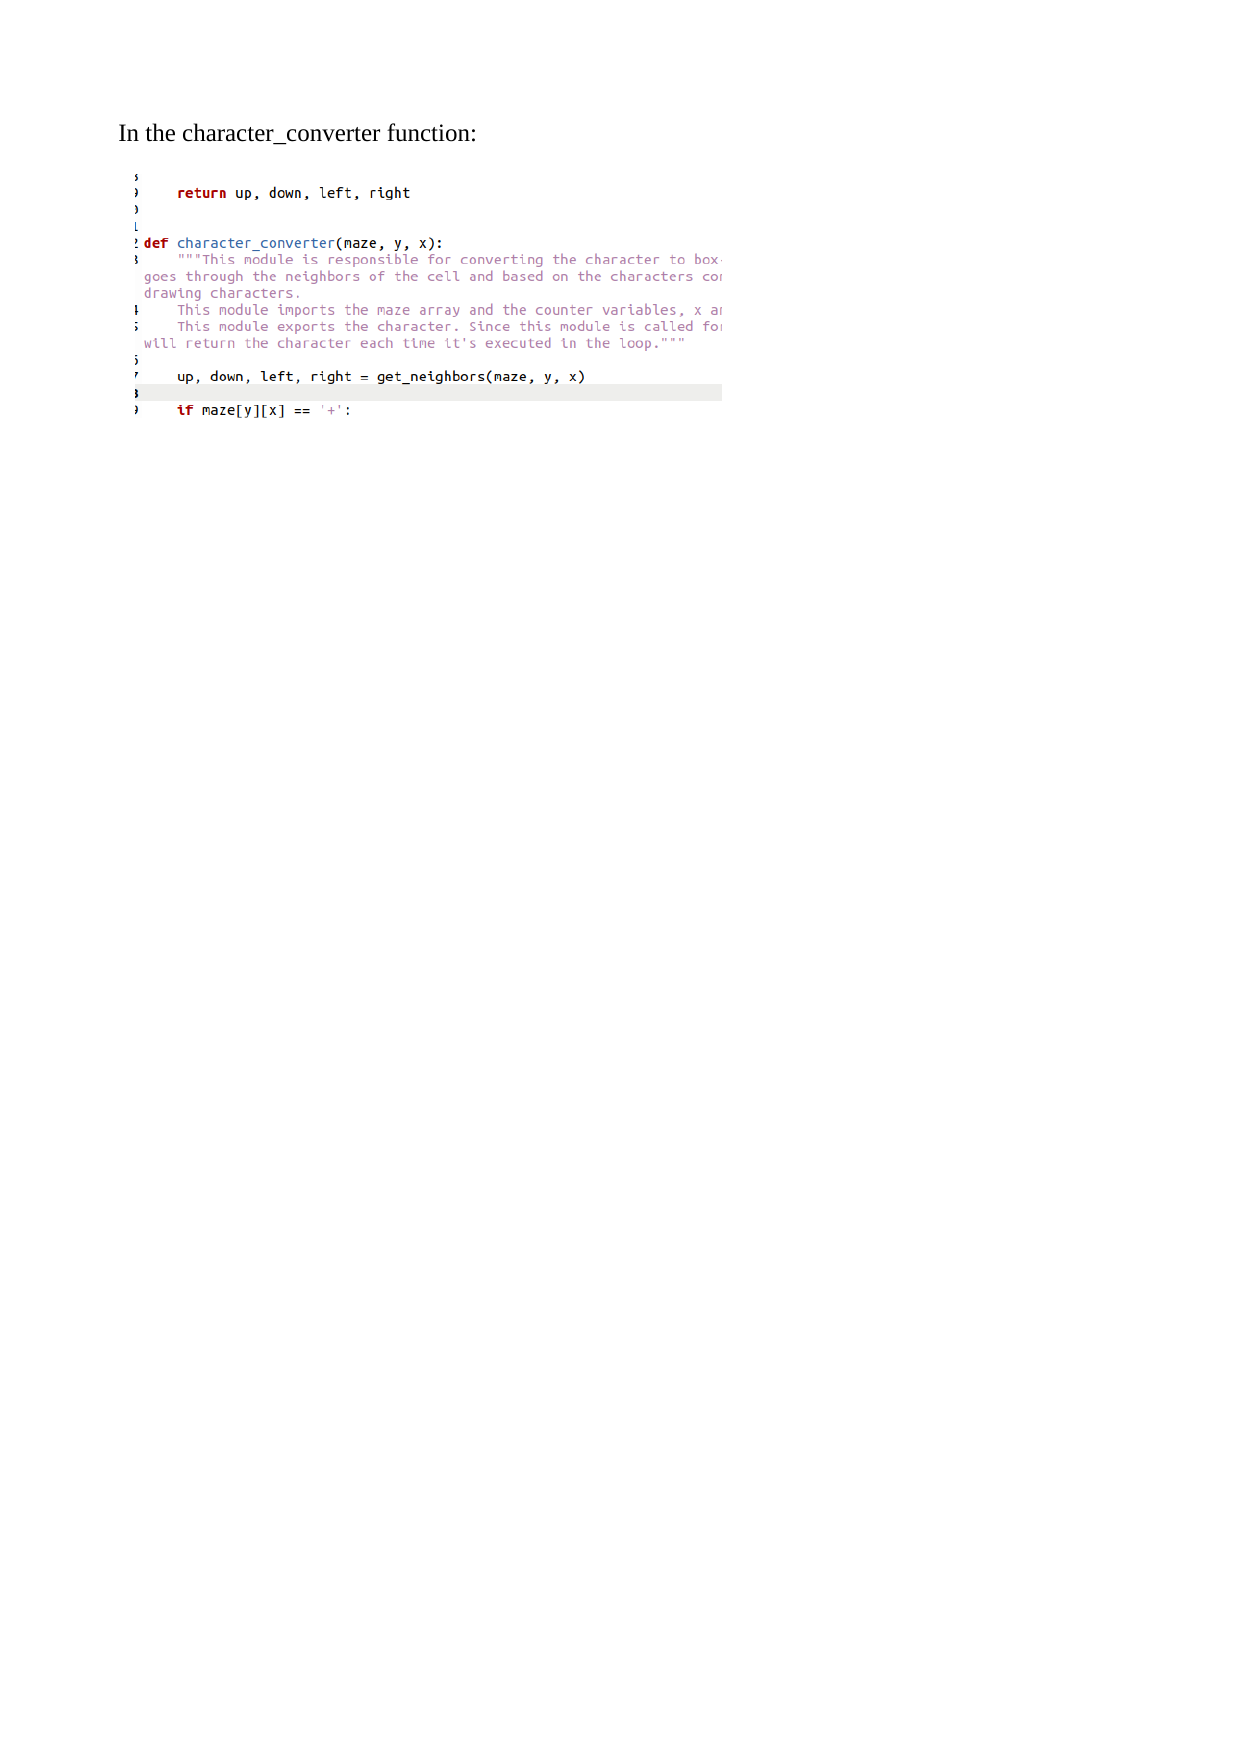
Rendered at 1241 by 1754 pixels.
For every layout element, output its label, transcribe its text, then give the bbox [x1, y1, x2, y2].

picture [135, 174, 722, 418]
text In the character_converter function: [118, 118, 1122, 147]
